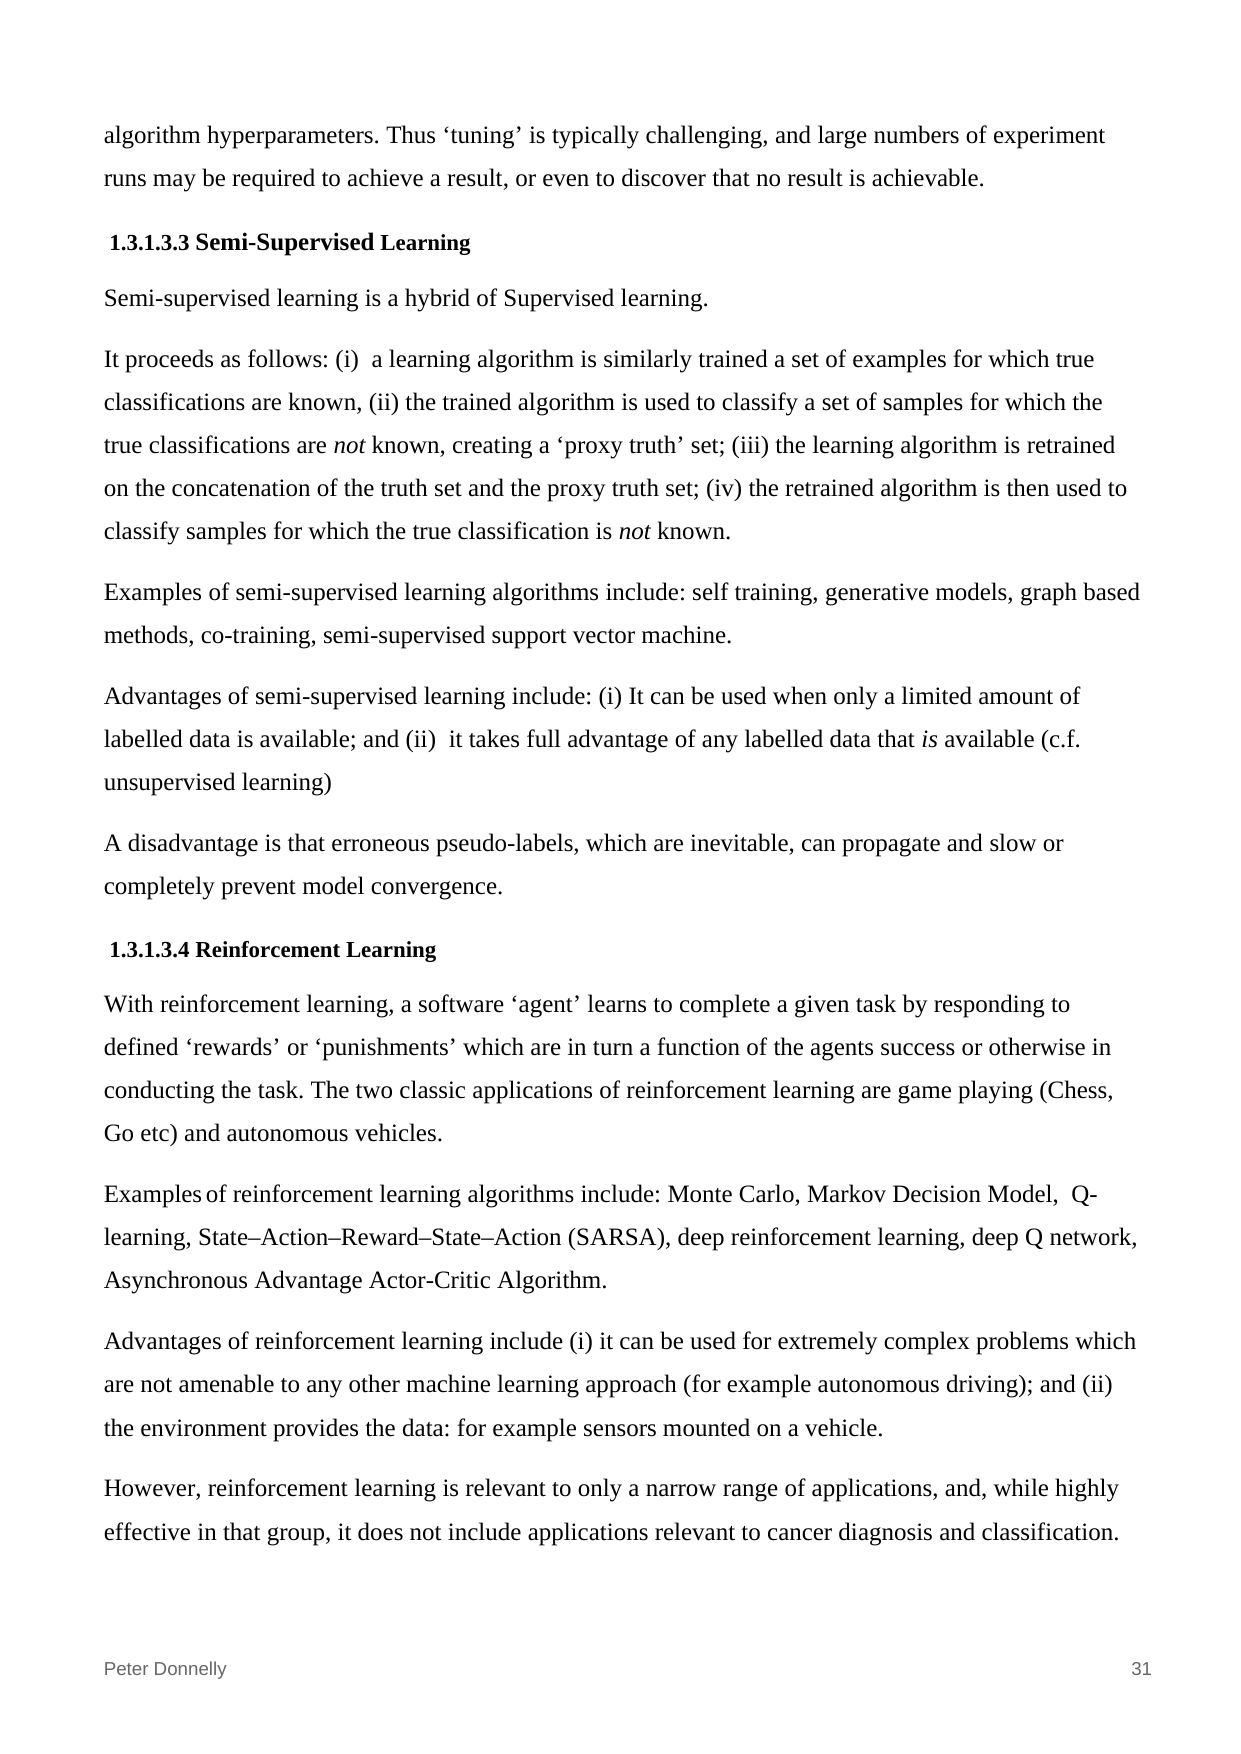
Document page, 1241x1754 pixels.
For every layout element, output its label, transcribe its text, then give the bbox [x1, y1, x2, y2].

text With reinforcement learning, a software ‘agent’ learns to complete a given task by responding to defined ‘rewards’ or ‘punishments’ which are in turn a function of the agents success or otherwise in conducting the task. The two classic applications of reinforcement learning are game playing (Chess, Go etc) and autonomous vehicles. [103, 989, 1146, 1147]
text It proceeds as follows: (i) a learning algorithm is similarly trained a set of examples for which true classifications are known, (ii) the trained algorithm is used to classify a set of samples for which the true classifications are not known, creating a ‘proxy truth’ set; (iii) the learning algorithm is retrained on the concatenation of the truth set and the proxy truth set; (iv) the retrained algorithm is then used to classify samples for which the true classification is not known. [103, 344, 1146, 545]
text Semi-supervised learning is a hybrid of Supervised learning. [103, 283, 1146, 312]
text Advantages of reinforcement learning include (i) it can be used for extremely complex problems which are not amenable to any other machine learning approach (for example autonomous driving); and (ii) the environment provides the data: for example sensors mounted on a vehicle. [103, 1326, 1146, 1441]
subtitle Reinforcement Learning [103, 936, 1146, 962]
text A disadvantage is that erroneous pseudo-labels, which are inevitable, can propagate and slow or completely prevent model convergence. [103, 828, 1146, 900]
subtitle Semi-Supervised Learning [103, 227, 1146, 256]
text However, reinforcement learning is relevant to only a narrow range of applications, and, while highly effective in that group, it does not include applications relevant to cancer diagnosis and classification. [103, 1473, 1146, 1545]
text Examples of semi-supervised learning algorithms include: self training, generative models, graph based methods, co-training, semi-supervised support vector machine. [103, 577, 1146, 649]
text algorithm hyperparameters. Thus ‘tuning’ is typically challenging, and large numbers of experiment runs may be required to achieve a result, or even to discover that no result is achievable. [103, 120, 1146, 192]
text Advantages of semi-supervised learning include: (i) It can be used when only a limited amount of labelled data is available; and (ii) it takes full advantage of any labelled data that is available (c.f. unsupervised learning) [103, 681, 1146, 796]
text Examples of reinforcement learning algorithms include: Monte Carlo, Markov Decision Model, Q-learning, State–Action–Reward–State–Action (SARSA), deep reinforcement learning, deep Q network, Asynchronous Advantage Actor-Critic Algorithm. [103, 1179, 1146, 1294]
